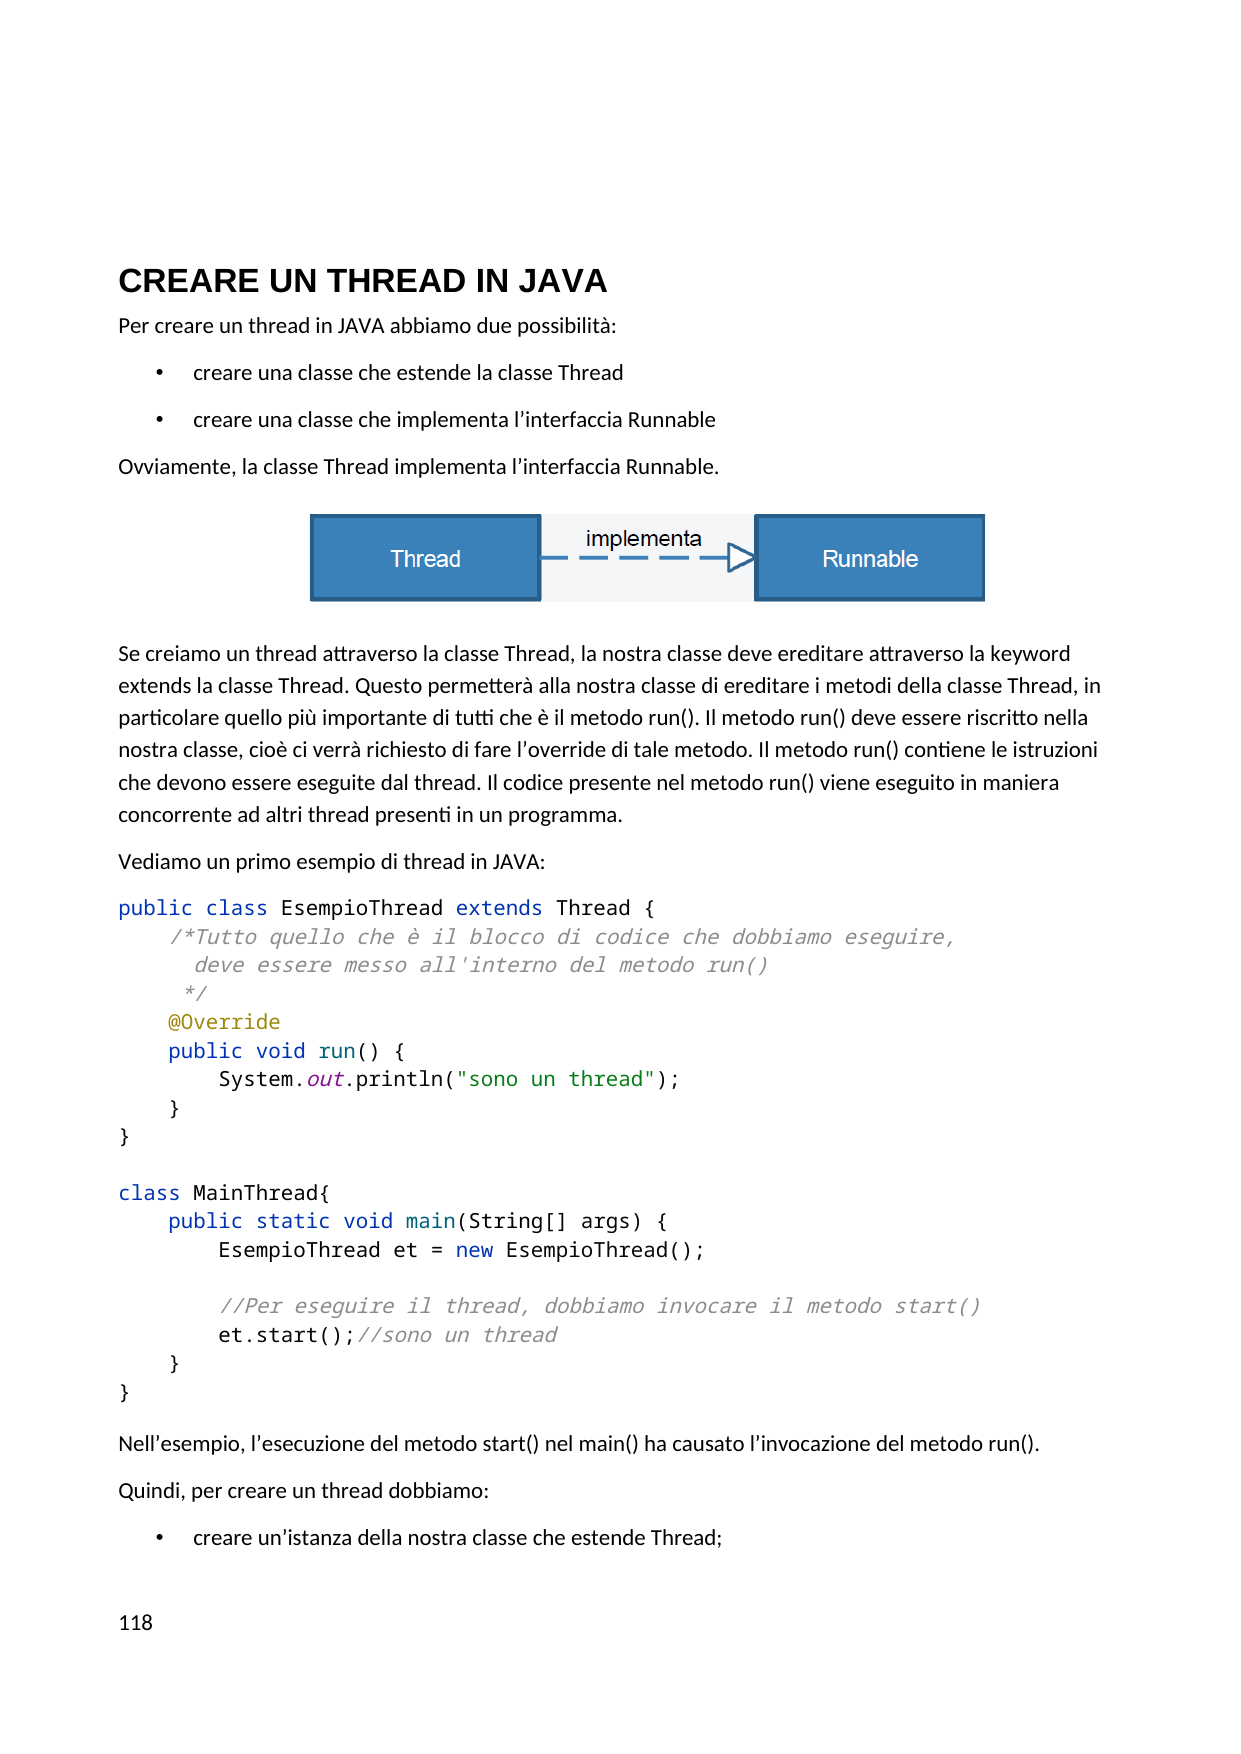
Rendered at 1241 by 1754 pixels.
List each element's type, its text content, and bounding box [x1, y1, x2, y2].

text Ovviamente, la classe Thread implementa l’interfaccia Runnable. [118, 452, 1122, 480]
text public class EsempioThread extends Thread { /*Tutto quello che è il blocco di codice che dobbiamo eseguire, deve essere messo all'interno del metodo run() */ @Override public void run() { System.out.println("sono un thread"); } } class MainThread{ public static void main(String[] args) { EsempioThread et = new EsempioThread(); //Per eseguire il thread, dobbiamo invocare il metodo start() et.start();//sono un thread } } [118, 893, 1122, 1429]
text Vediamo un primo esempio di thread in JAVA: [118, 847, 1122, 875]
text Nell’esempio, l’esecuzione del metodo start() nel main() ha causato l’invocazione del metodo run(). [118, 1429, 1122, 1457]
text Se creiamo un thread attraverso la classe Thread, la nostra classe deve ereditare attraverso la keyword extends la classe Thread. Questo permetterà alla nostra classe di ereditare i metodi della classe Thread, in particolare quello più importante di tutti che è il metodo run(). Il metodo run() deve essere riscritto nella nostra classe, cioè ci verrà richiesto di fare l’override di tale metodo. Il metodo run() contiene le istruzioni che devono essere eseguite dal thread. Il codice presente nel metodo run() viene eseguito in maniera concorrente ad altri thread presenti in un programma. [118, 639, 1122, 828]
text Per creare un thread in JAVA abbiamo due possibilità: [118, 312, 1122, 340]
subtitle CREARE UN THREAD IN JAVA [118, 261, 1122, 299]
picture [309, 514, 986, 602]
list creare una classe che estende la classe Thread [156, 358, 1122, 386]
text Quindi, per creare un thread dobbiamo: [118, 1476, 1122, 1504]
list creare un’istanza della nostra classe che estende Thread; [156, 1523, 1122, 1551]
list creare una classe che implementa l’interfaccia Runnable [156, 405, 1122, 433]
